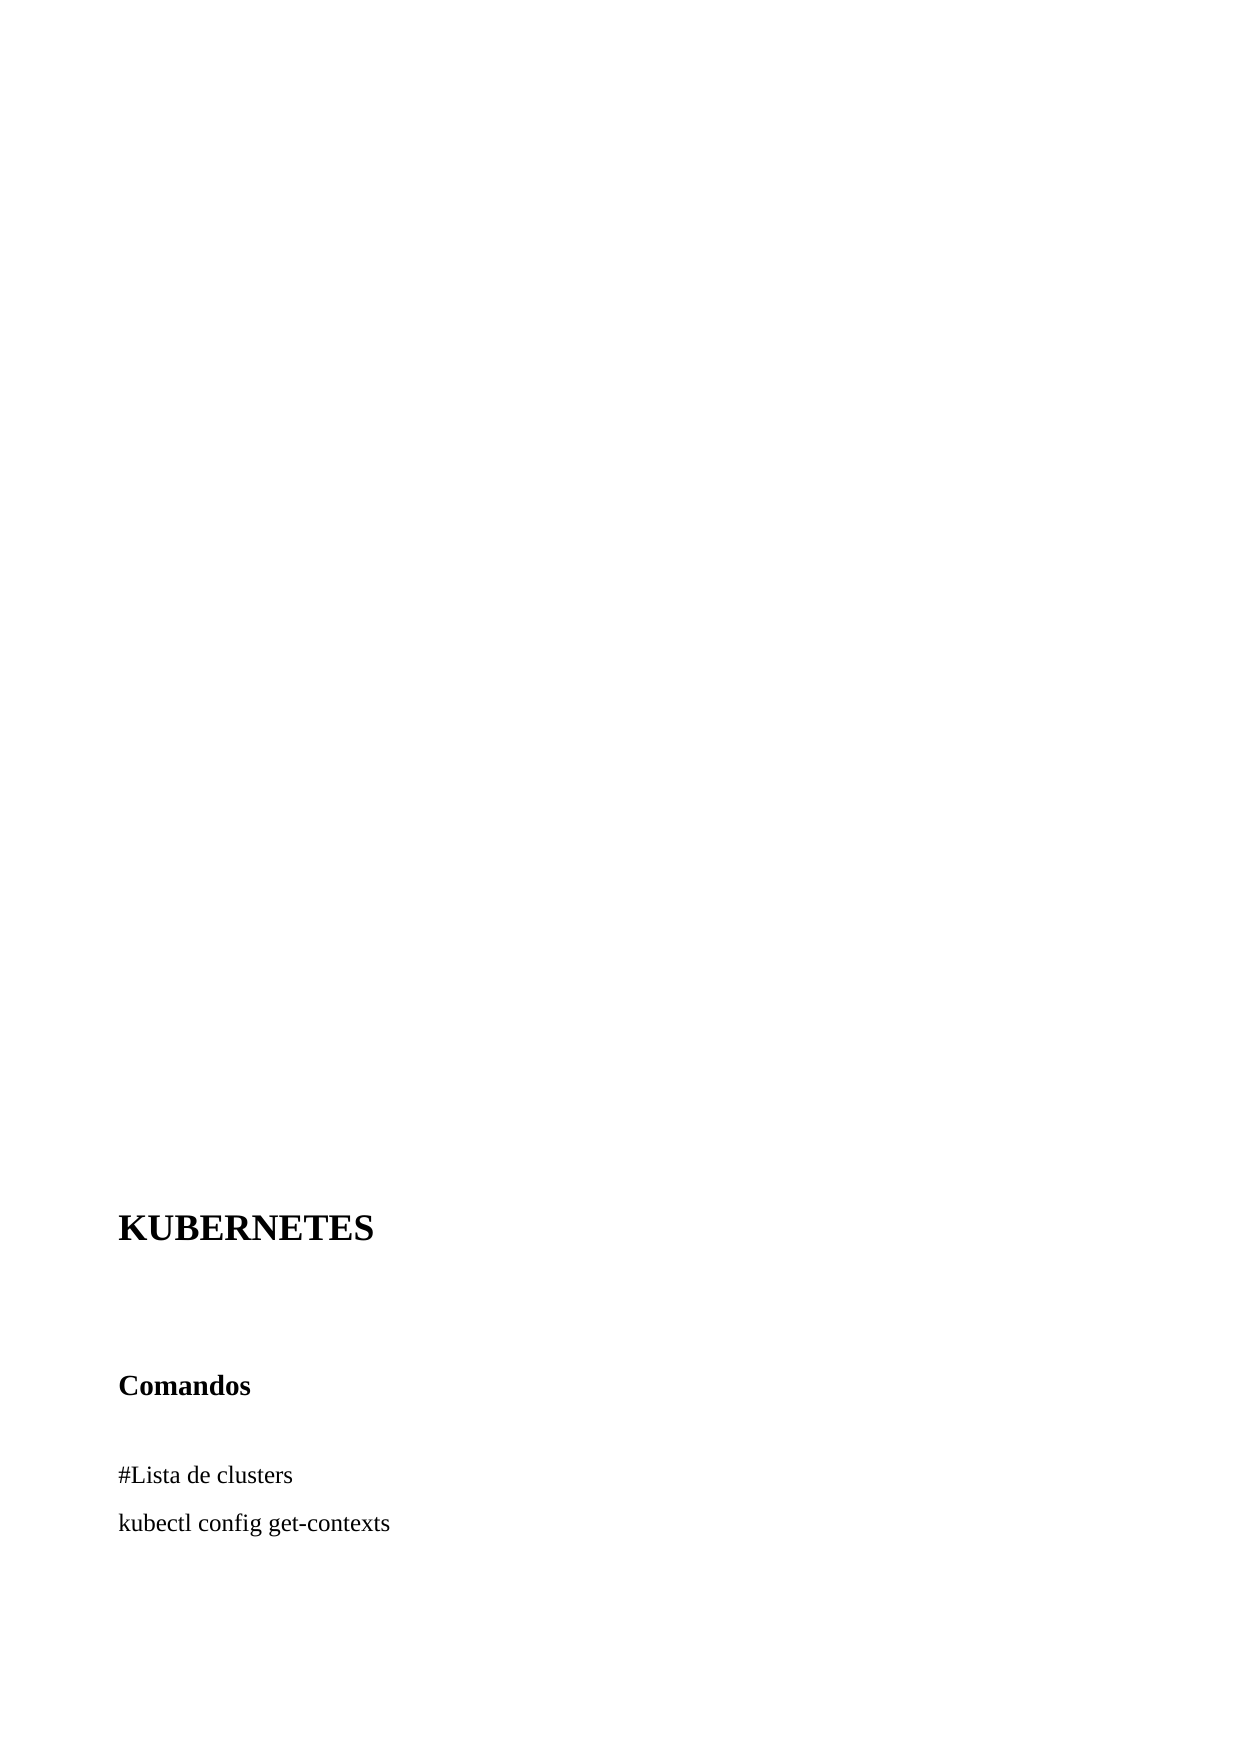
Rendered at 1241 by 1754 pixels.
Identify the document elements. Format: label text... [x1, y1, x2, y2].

text #Lista de clusters [118, 1460, 1122, 1489]
text kubectl config get-contexts [118, 1508, 1122, 1537]
subtitle Comandos [118, 1368, 1122, 1402]
subtitle KUBERNETES [118, 1205, 1122, 1248]
